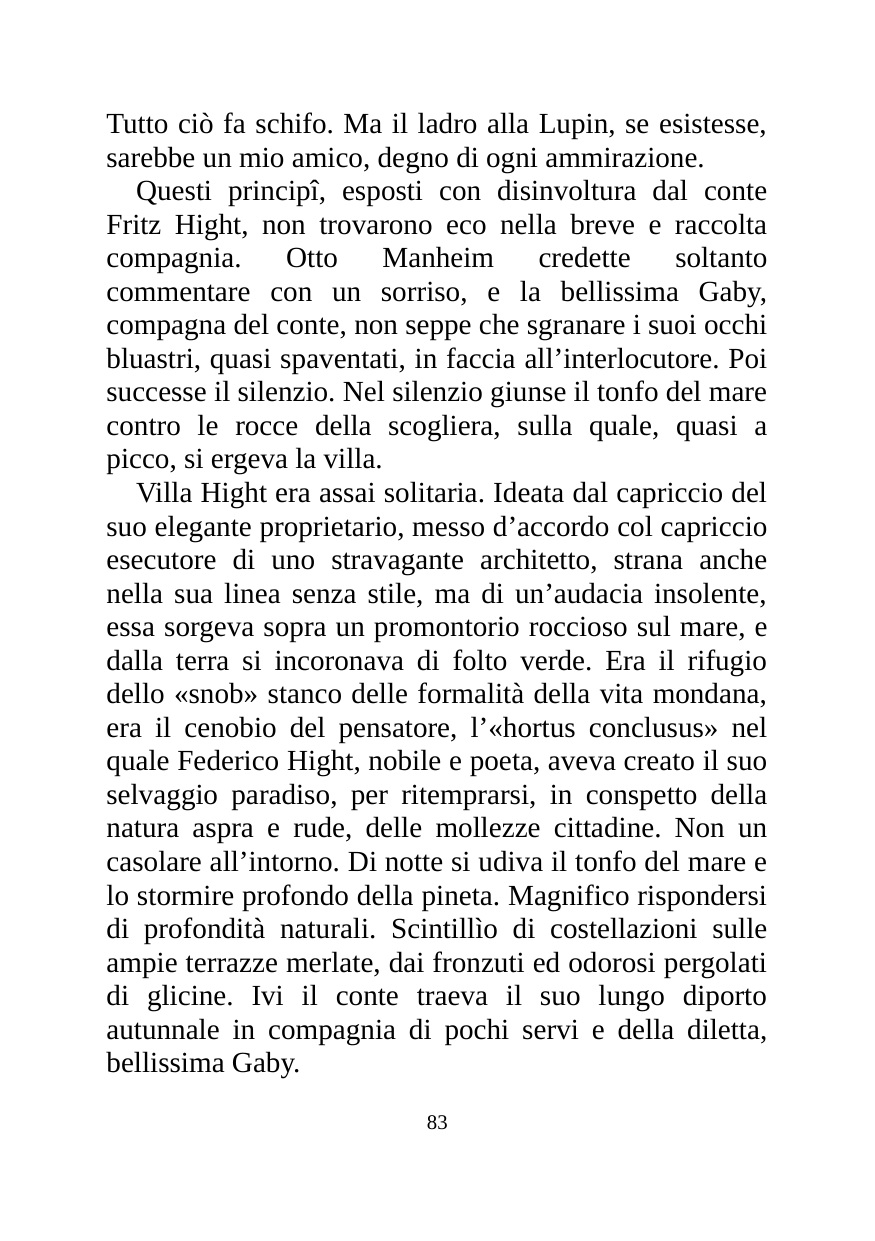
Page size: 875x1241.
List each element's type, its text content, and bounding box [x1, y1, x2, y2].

text Questi principî, esposti con disinvoltura dal conte Fritz Hight, non trovarono eco nella breve e raccolta compagnia. Otto Manheim credette soltanto commentare con un sorriso, e la bellissima Gaby, compagna del conte, non seppe che sgranare i suoi occhi bluastri, quasi spaventati, in faccia all’interlocutore. Poi successe il silenzio. Nel silenzio giunse il tonfo del mare contro le rocce della scogliera, sulla quale, quasi a picco, si ergeva la villa. [106, 173, 768, 475]
text Villa Hight era assai solitaria. Ideata dal capriccio del suo elegante proprietario, messo d’accordo col capriccio esecutore di uno stravagante architetto, strana anche nella sua linea senza stile, ma di un’audacia insolente, essa sorgeva sopra un promontorio roccioso sul mare, e dalla terra si incoronava di folto verde. Era il rifugio dello «snob» stanco delle formalità della vita mondana, era il cenobio del pensatore, l’«hortus conclusus» nel quale Federico Hight, nobile e poeta, aveva creato il suo selvaggio paradiso, per ritemprarsi, in conspetto della natura aspra e rude, delle mollezze cittadine. Non un casolare all’intorno. Di notte si udiva il tonfo del mare e lo stormire profondo della pineta. Magnifico rispondersi di profondità naturali. Scintillìo di costellazioni sulle ampie terrazze merlate, dai fronzuti ed odorosi pergolati di glicine. Ivi il conte traeva il suo lungo diporto autunnale in compagnia di pochi servi e della diletta, bellissima Gaby. [106, 475, 768, 1079]
text Tutto ciò fa schifo. Ma il ladro alla Lupin, se esistesse, sarebbe un mio amico, degno di ogni ammirazione. [106, 106, 768, 173]
